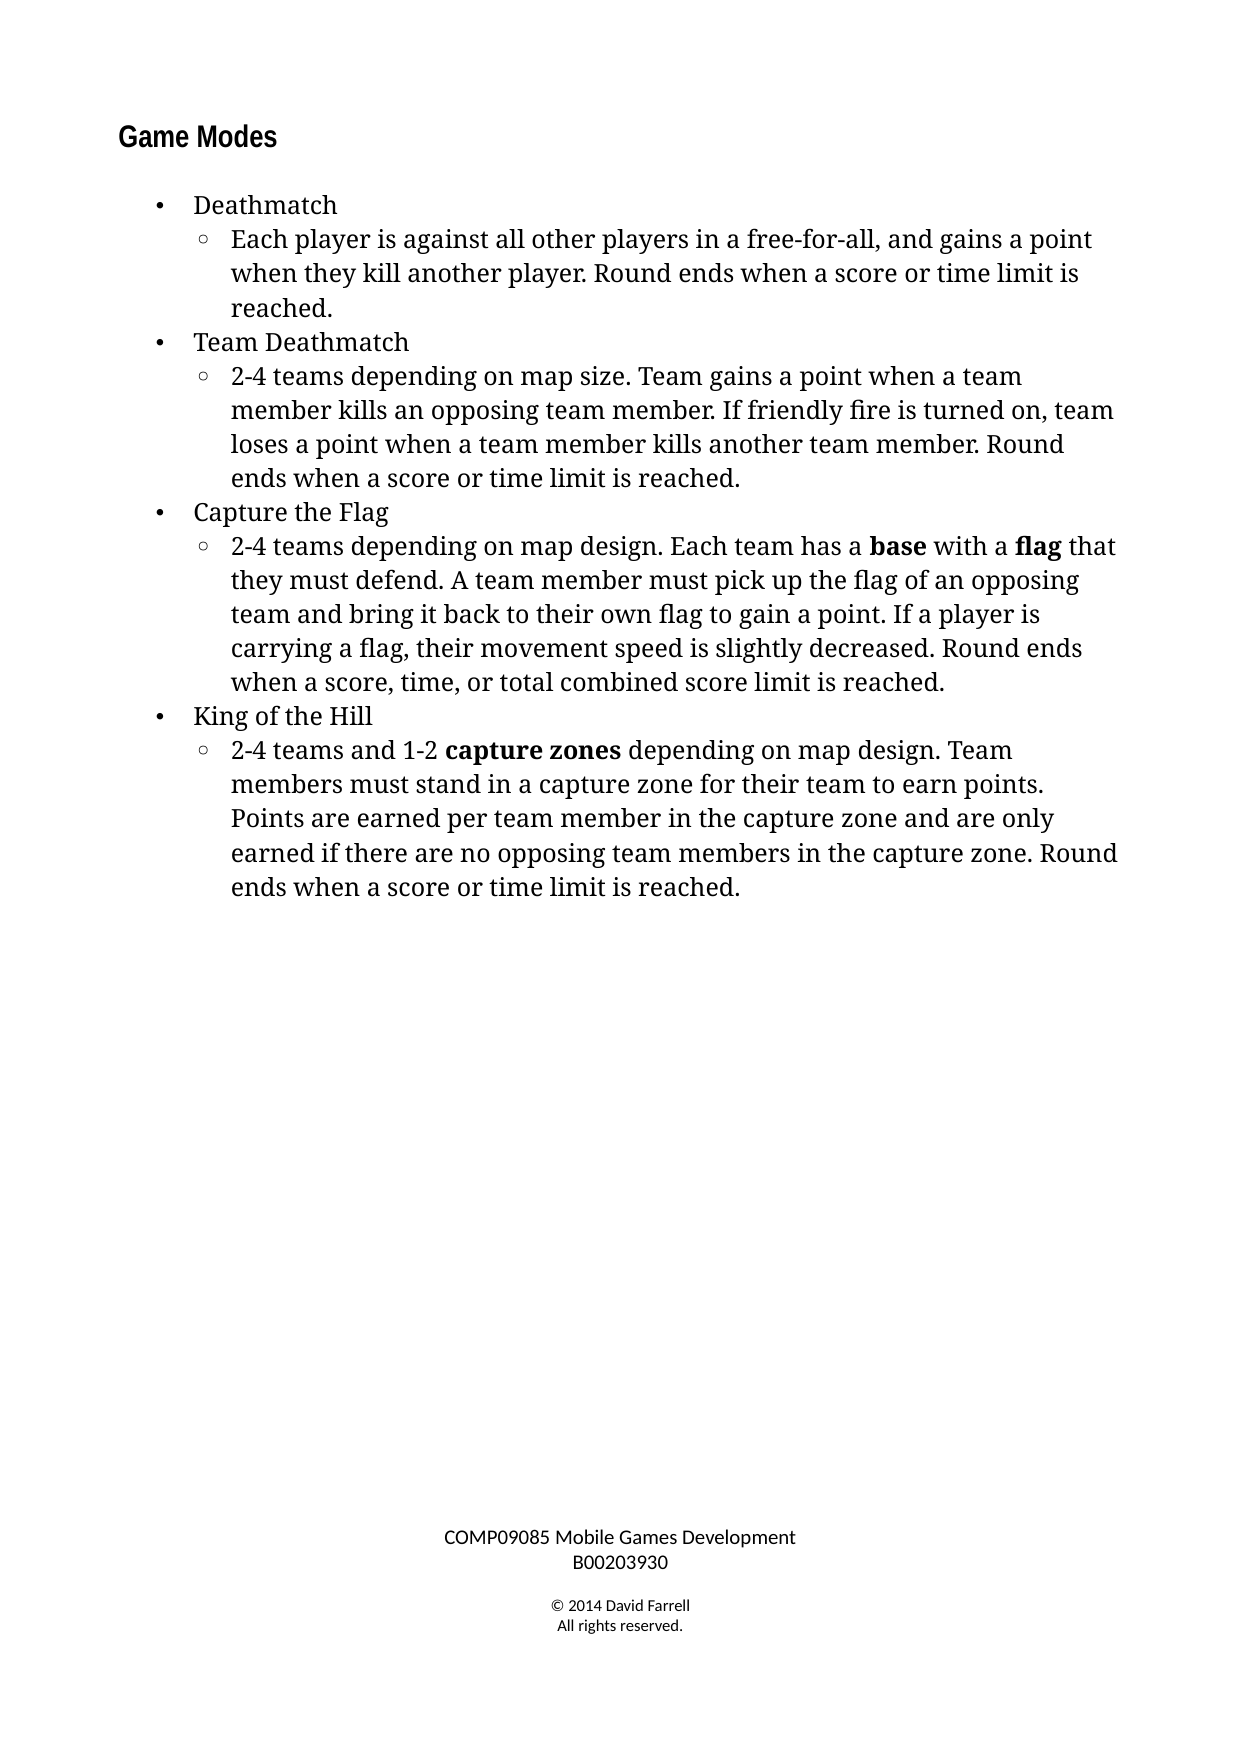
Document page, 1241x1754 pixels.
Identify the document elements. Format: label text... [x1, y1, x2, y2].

list Deathmatch [156, 188, 1122, 222]
list Team Deathmatch [156, 324, 1122, 358]
list 2-4 teams depending on map design. Each team has a base with a flag that they must defend. A team member must pick up the flag of an opposing team and bring it back to their own flag to gain a point. If a player is carrying a flag, their movement speed is slightly decreased. Round ends when a score, time, or total combined score limit is reached. [193, 529, 1122, 699]
list King of the Hill [156, 699, 1122, 733]
list 2-4 teams depending on map size. Team gains a point when a team member kills an opposing team member. If friendly fire is turned on, team loses a point when a team member kills another team member. Round ends when a score or time limit is reached. [193, 358, 1122, 494]
list Capture the Flag [156, 494, 1122, 529]
list 2-4 teams and 1-2 capture zones depending on map design. Team members must stand in a capture zone for their team to earn points. Points are earned per team member in the capture zone and are only earned if there are no opposing team members in the capture zone. Round ends when a score or time limit is reached. [193, 733, 1122, 903]
list Each player is against all other players in a free-for-all, and gains a point when they kill another player. Round ends when a score or time limit is reached. [193, 222, 1122, 324]
text Game Modes [118, 118, 1122, 154]
